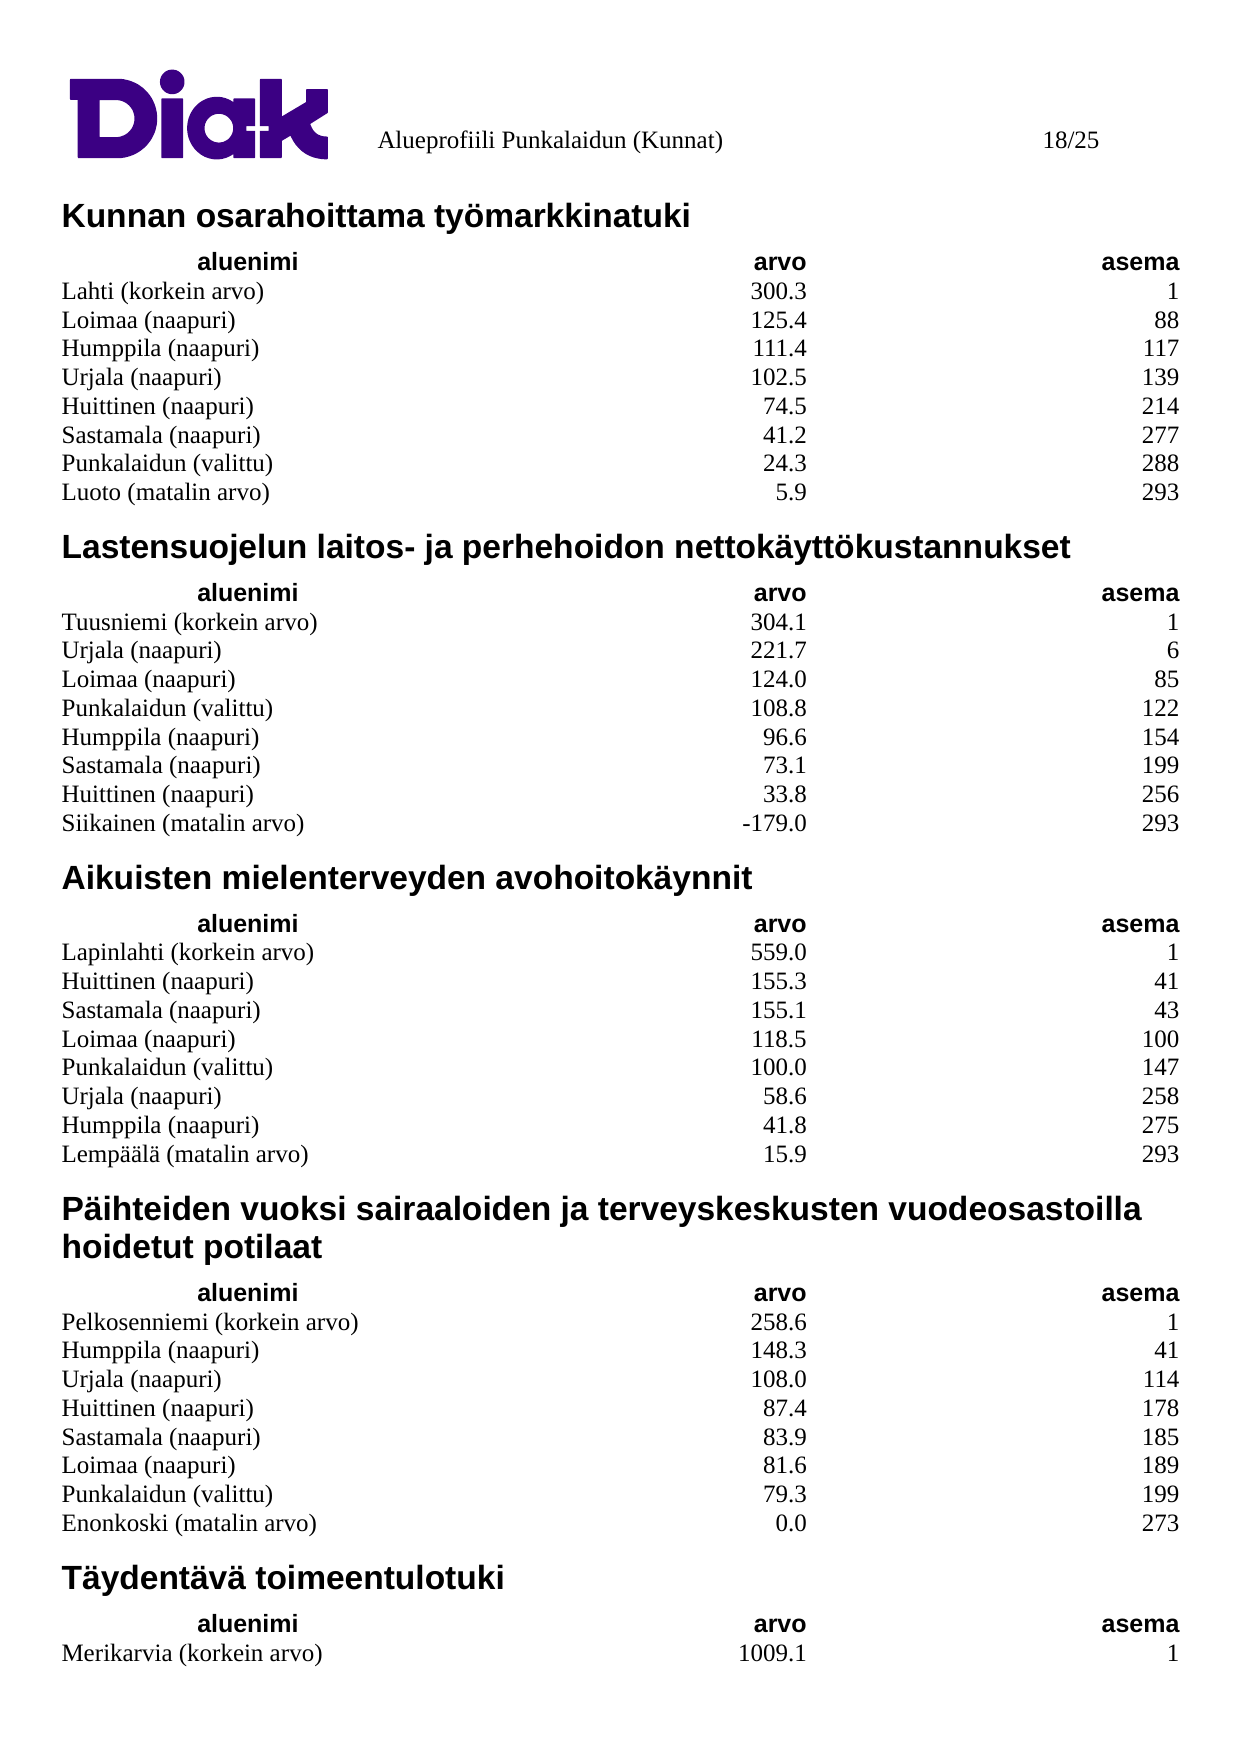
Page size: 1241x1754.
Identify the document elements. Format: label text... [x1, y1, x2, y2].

table_cell 117 [806, 334, 1179, 362]
table_cell Lahti (korkein arvo) [61, 276, 434, 305]
table_cell 85 [806, 664, 1179, 693]
table_cell 41 [806, 1336, 1179, 1364]
table_cell 275 [806, 1110, 1179, 1139]
table_cell 256 [806, 779, 1179, 808]
table_cell 0.0 [434, 1508, 806, 1537]
table_cell 125.4 [434, 305, 806, 333]
table_cell Urjala (naapuri) [61, 1364, 434, 1393]
table_header asema [806, 578, 1179, 607]
table_cell Humppila (naapuri) [61, 1110, 434, 1139]
table_cell 43 [806, 995, 1179, 1024]
table_cell 559.0 [434, 938, 806, 966]
table_header arvo [434, 1278, 806, 1307]
table_cell 73.1 [434, 751, 806, 779]
table_cell Loimaa (naapuri) [61, 1024, 434, 1052]
table_cell 199 [806, 751, 1179, 779]
table_header aluenimi [61, 909, 434, 937]
table_cell 139 [806, 362, 1179, 391]
table_header asema [806, 247, 1179, 276]
table_cell Sastamala (naapuri) [61, 1422, 434, 1451]
table_cell Siikainen (matalin arvo) [61, 808, 434, 837]
table_cell Loimaa (naapuri) [61, 664, 434, 693]
table_cell 155.3 [434, 966, 806, 995]
table_cell Huittinen (naapuri) [61, 1393, 434, 1422]
table_cell Sastamala (naapuri) [61, 995, 434, 1024]
table_cell 293 [806, 808, 1179, 837]
table_header aluenimi [61, 247, 434, 276]
table_cell Huittinen (naapuri) [61, 391, 434, 420]
table_cell Humppila (naapuri) [61, 334, 434, 362]
table_cell Urjala (naapuri) [61, 362, 434, 391]
subtitle Täydentävä toimeentulotuki [61, 1558, 1179, 1596]
table_cell 1 [806, 607, 1179, 636]
table_cell 288 [806, 449, 1179, 477]
table_cell 277 [806, 420, 1179, 448]
table_cell 258.6 [434, 1307, 806, 1336]
table_header arvo [434, 909, 806, 937]
table_cell Urjala (naapuri) [61, 636, 434, 664]
table_cell 6 [806, 636, 1179, 664]
table_cell 100 [806, 1024, 1179, 1052]
table_cell 293 [806, 1139, 1179, 1167]
table_cell 41.2 [434, 420, 806, 448]
table_cell Humppila (naapuri) [61, 1336, 434, 1364]
table_cell 293 [806, 477, 1179, 506]
table_cell 87.4 [434, 1393, 806, 1422]
table_cell 214 [806, 391, 1179, 420]
table_cell 74.5 [434, 391, 806, 420]
table_cell Huittinen (naapuri) [61, 966, 434, 995]
table_cell 108.8 [434, 693, 806, 722]
table_header asema [806, 909, 1179, 937]
table_cell Lempäälä (matalin arvo) [61, 1139, 434, 1167]
table_cell Loimaa (naapuri) [61, 305, 434, 333]
table_header arvo [434, 247, 806, 276]
table_cell 41 [806, 966, 1179, 995]
table_header asema [806, 1278, 1179, 1307]
table_cell 79.3 [434, 1479, 806, 1508]
table_cell -179.0 [434, 808, 806, 837]
subtitle Päihteiden vuoksi sairaaloiden ja terveyskeskusten vuodeosastoilla hoidetut potilaat [61, 1188, 1179, 1266]
subtitle Kunnan osarahoittama työmarkkinatuki [61, 196, 1179, 235]
table_cell Merikarvia (korkein arvo) [61, 1638, 434, 1666]
table_cell Sastamala (naapuri) [61, 751, 434, 779]
table_cell Lapinlahti (korkein arvo) [61, 938, 434, 966]
table_cell 189 [806, 1451, 1179, 1479]
table_cell 1 [806, 276, 1179, 305]
table_cell Luoto (matalin arvo) [61, 477, 434, 506]
table_header aluenimi [61, 578, 434, 607]
table_cell 147 [806, 1053, 1179, 1081]
table_cell Huittinen (naapuri) [61, 779, 434, 808]
table_cell 33.8 [434, 779, 806, 808]
table_cell 102.5 [434, 362, 806, 391]
table_cell Tuusniemi (korkein arvo) [61, 607, 434, 636]
table_cell Punkalaidun (valittu) [61, 1479, 434, 1508]
table_header asema [806, 1609, 1179, 1638]
table_cell 148.3 [434, 1336, 806, 1364]
table_cell 154 [806, 722, 1179, 751]
table_cell 258 [806, 1081, 1179, 1110]
table_cell 88 [806, 305, 1179, 333]
table_cell 304.1 [434, 607, 806, 636]
table_cell 15.9 [434, 1139, 806, 1167]
table_cell 221.7 [434, 636, 806, 664]
table_cell Sastamala (naapuri) [61, 420, 434, 448]
table_cell 58.6 [434, 1081, 806, 1110]
table_cell 155.1 [434, 995, 806, 1024]
table_cell 108.0 [434, 1364, 806, 1393]
table_cell Punkalaidun (valittu) [61, 449, 434, 477]
table_cell 83.9 [434, 1422, 806, 1451]
table_cell 199 [806, 1479, 1179, 1508]
table_cell 1 [806, 1638, 1179, 1666]
table_cell Urjala (naapuri) [61, 1081, 434, 1110]
table_cell Enonkoski (matalin arvo) [61, 1508, 434, 1537]
table_cell Pelkosenniemi (korkein arvo) [61, 1307, 434, 1336]
table_cell Loimaa (naapuri) [61, 1451, 434, 1479]
subtitle Aikuisten mielenterveyden avohoitokäynnit [61, 858, 1179, 896]
table_cell 124.0 [434, 664, 806, 693]
table_cell Humppila (naapuri) [61, 722, 434, 751]
table_cell Punkalaidun (valittu) [61, 1053, 434, 1081]
table_cell 185 [806, 1422, 1179, 1451]
subtitle Lastensuojelun laitos- ja perhehoidon nettokäyttökustannukset [61, 527, 1179, 566]
table_cell 100.0 [434, 1053, 806, 1081]
table_cell 1 [806, 1307, 1179, 1336]
table_header arvo [434, 1609, 806, 1638]
table_cell 1 [806, 938, 1179, 966]
table_cell 273 [806, 1508, 1179, 1537]
table_header arvo [434, 578, 806, 607]
table_cell 24.3 [434, 449, 806, 477]
table_cell 178 [806, 1393, 1179, 1422]
table_header aluenimi [61, 1609, 434, 1638]
table_cell 41.8 [434, 1110, 806, 1139]
table_cell 300.3 [434, 276, 806, 305]
table_cell 114 [806, 1364, 1179, 1393]
table_cell 111.4 [434, 334, 806, 362]
table_cell 81.6 [434, 1451, 806, 1479]
table_cell 1009.1 [434, 1638, 806, 1666]
table_header aluenimi [61, 1278, 434, 1307]
table_cell 122 [806, 693, 1179, 722]
table_cell 118.5 [434, 1024, 806, 1052]
table_cell 96.6 [434, 722, 806, 751]
table_cell Punkalaidun (valittu) [61, 693, 434, 722]
table_cell 5.9 [434, 477, 806, 506]
